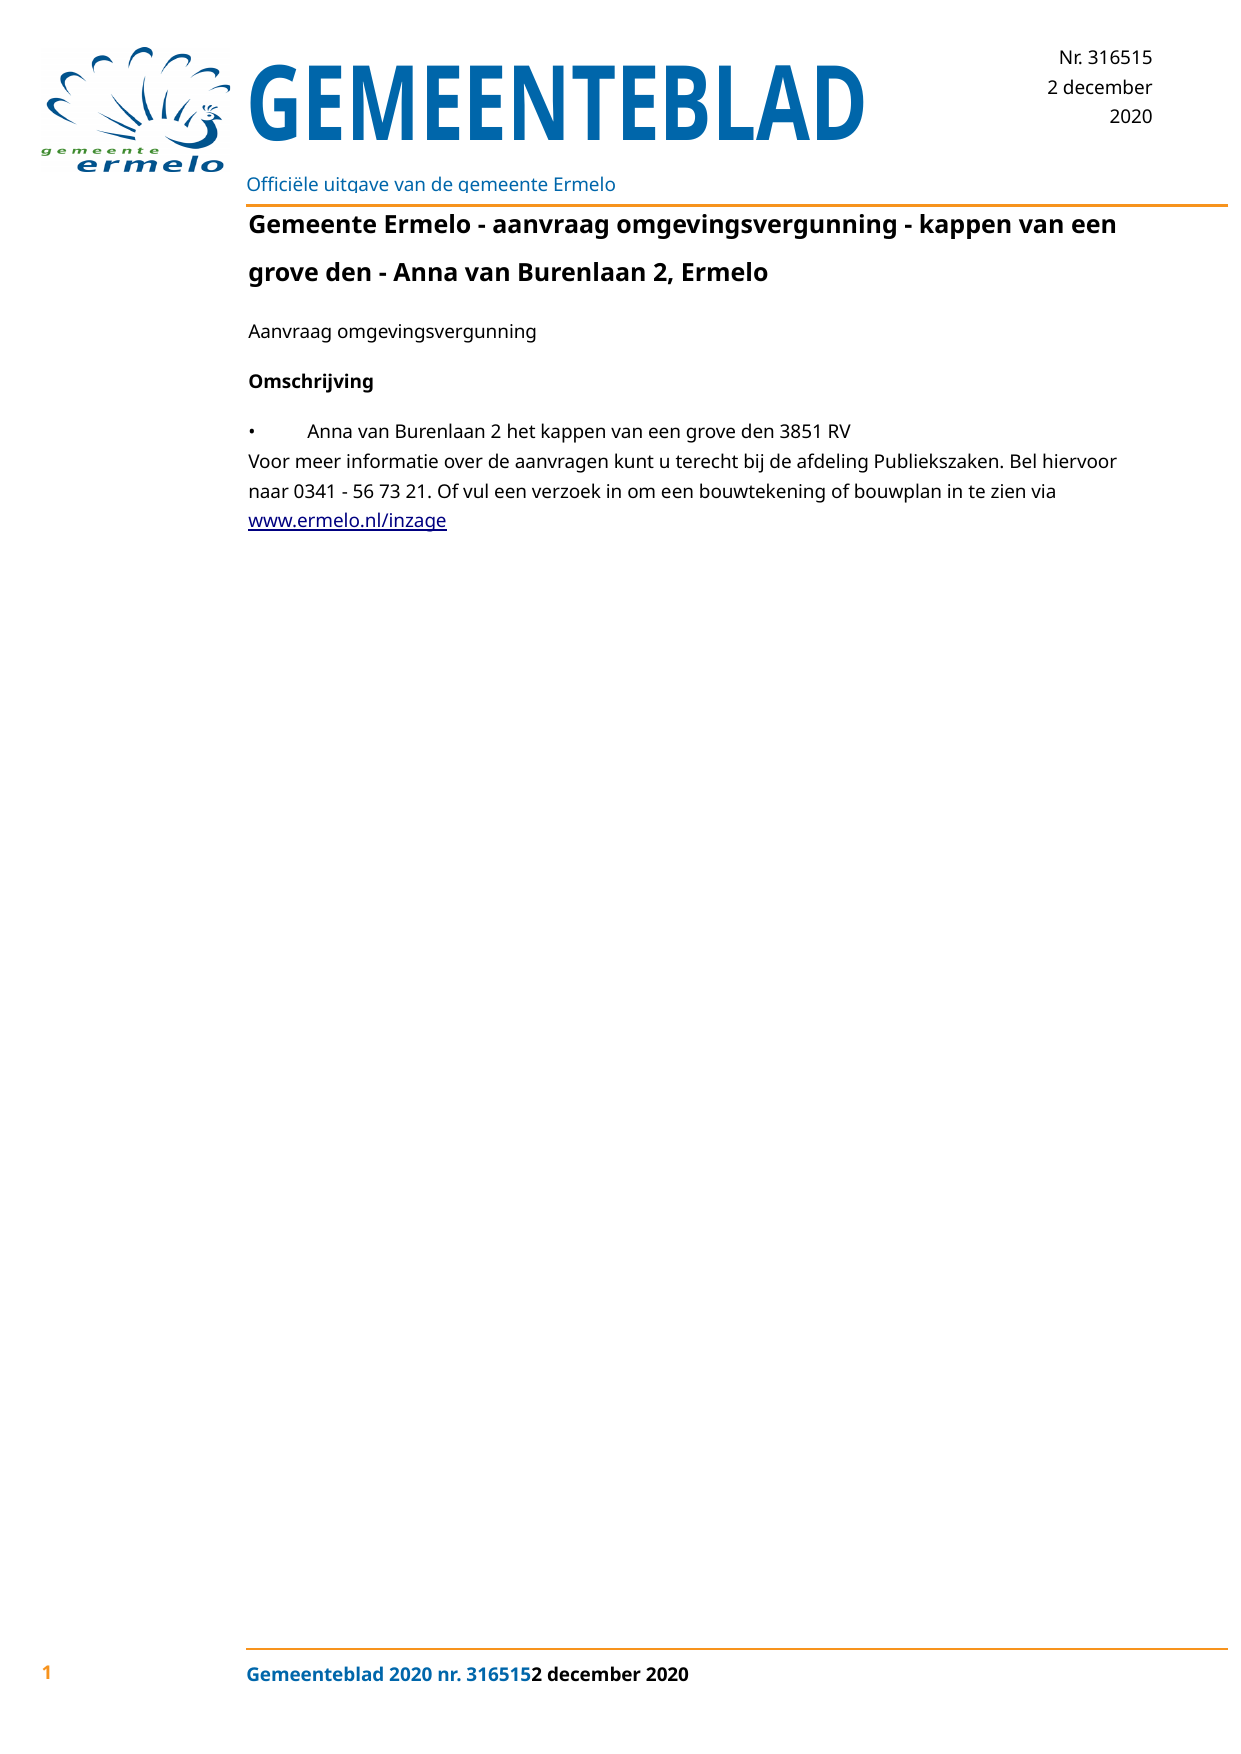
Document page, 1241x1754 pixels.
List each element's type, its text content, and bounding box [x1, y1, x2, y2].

text Aanvraag omgevingsvergunning [248, 318, 1152, 344]
text Gemeente Ermelo - aanvraag omgevingsvergunning - kappen van een grove den - Anna van Burenlaan 2, Ermelo [248, 207, 1152, 288]
text Voor meer informatie over de aanvragen kunt u terecht bij de afdeling Publiekszaken. Bel hiervoor naar 0341 - 56 73 21. Of vul een verzoek in om een bouwtekening of bouwplan in te zien via www.ermelo.nl/inzage [248, 448, 1152, 533]
list Anna van Burenlaan 2 het kappen van een grove den 3851 RV [248, 419, 1152, 444]
text Omschrijving [248, 368, 1152, 394]
picture [41, 47, 231, 172]
